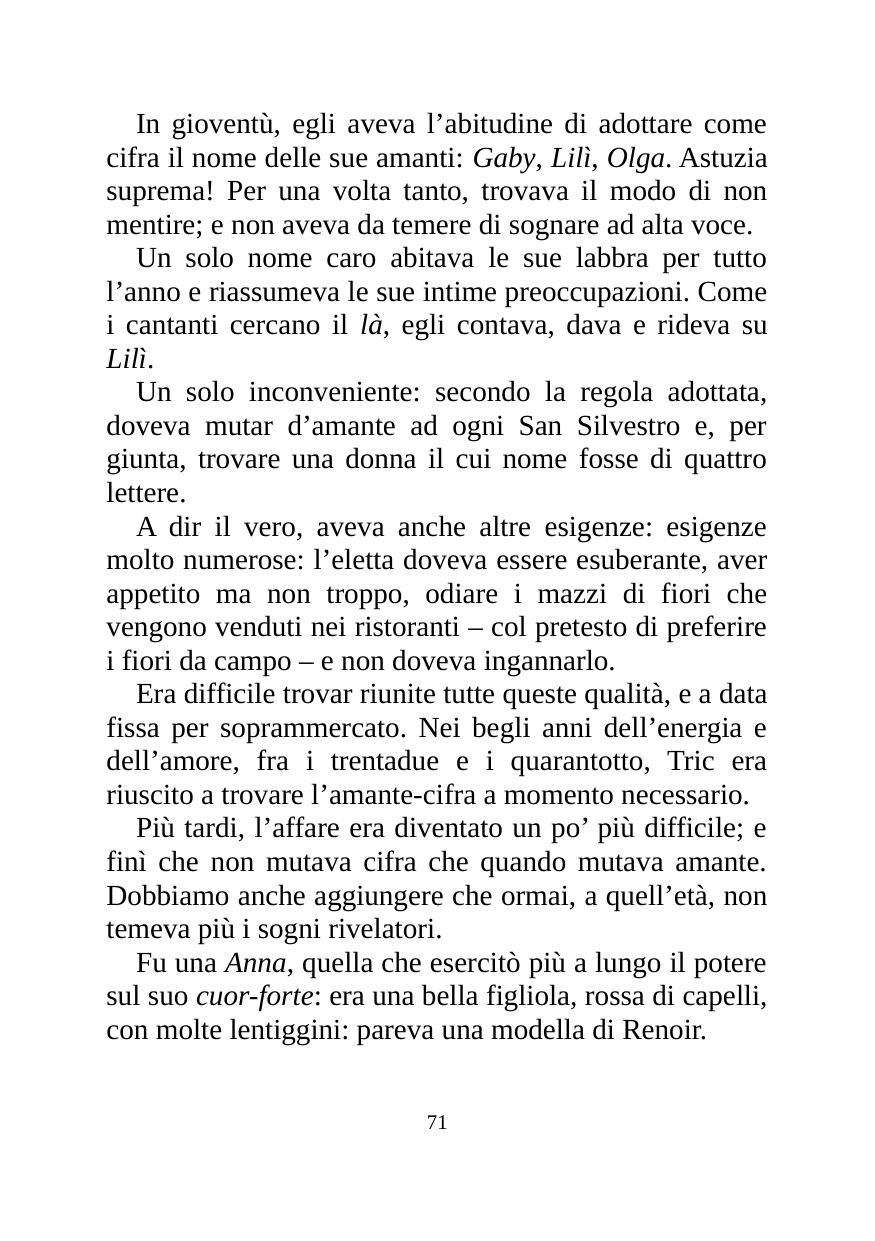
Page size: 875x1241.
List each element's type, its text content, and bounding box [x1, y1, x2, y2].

text In gioventù, egli aveva l’abitudine di adottare come cifra il nome delle sue amanti: Gaby, Lilì, Olga. Astuzia suprema! Per una volta tanto, trovava il modo di non mentire; e non aveva da temere di sognare ad alta voce. [106, 106, 768, 240]
text Fu una Anna, quella che esercitò più a lungo il potere sul suo cuor-forte: era una bella figliola, rossa di capelli, con molte lentiggini: pareva una modella di Renoir. [106, 945, 768, 1045]
text Era difficile trovar riunite tutte queste qualità, e a data fissa per soprammercato. Nei begli anni dell’energia e dell’amore, fra i trentadue e i quarantotto, Tric era riuscito a trovare l’amante-cifra a momento necessario. [106, 676, 768, 811]
text Più tardi, l’affare era diventato un po’ più difficile; e finì che non mutava cifra che quando mutava amante. Dobbiamo anche aggiungere che ormai, a quell’età, non temeva più i sogni rivelatori. [106, 811, 768, 945]
text A dir il vero, aveva anche altre esigenze: esigenze molto numerose: l’eletta doveva essere esuberante, aver appetito ma non troppo, odiare i mazzi di fiori che vengono venduti nei ristoranti – col pretesto di preferire i fiori da campo – e non doveva ingannarlo. [106, 509, 768, 676]
text Un solo nome caro abitava le sue labbra per tutto l’anno e riassumeva le sue intime preoccupazioni. Come i cantanti cercano il là, egli contava, dava e rideva su Lilì. [106, 240, 768, 374]
text Un solo inconveniente: secondo la regola adottata, doveva mutar d’amante ad ogni San Silvestro e, per giunta, trovare una donna il cui nome fosse di quattro lettere. [106, 374, 768, 509]
